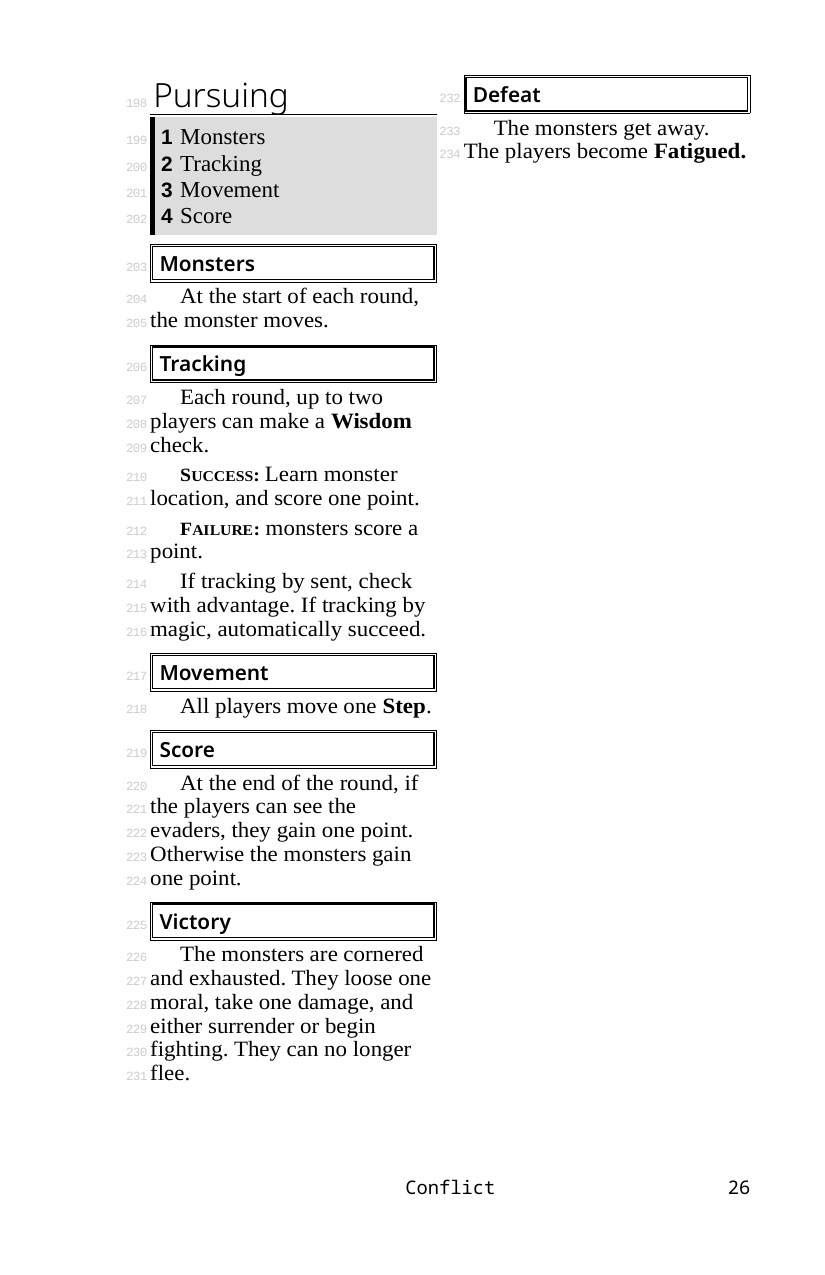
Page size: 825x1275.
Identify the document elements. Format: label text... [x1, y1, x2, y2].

text All players move one step. [150, 694, 437, 718]
list Tracking [155, 150, 437, 176]
text Failure: monsters score a point. [150, 516, 437, 564]
text At the end of the round, if the players can see the evaders, they gain one point. Otherwise the monsters gain one point. [150, 771, 437, 890]
list Score [155, 202, 437, 235]
list Movement [155, 176, 437, 202]
text At the start of each round, the monster moves. [150, 285, 437, 332]
text The monsters are cornered and exhausted. They loose one moral, take one damage, and either surrender or begin fighting. They can no longer flee. [150, 943, 437, 1085]
list Monsters [155, 117, 437, 150]
text Success: Learn monster location, and score one point. [150, 463, 437, 510]
subtitle pursuing [150, 75, 437, 114]
text Each round, up to two players can make a wisdom check. [150, 386, 437, 457]
text The monsters get away. The players become fatigued. [463, 116, 750, 164]
subtitle Tracking [153, 348, 433, 379]
text If tracking by sent, check with advantage. If tracking by magic, automatically succeed. [150, 570, 437, 641]
subtitle Defeat [467, 78, 747, 110]
subtitle Victory [153, 905, 433, 937]
